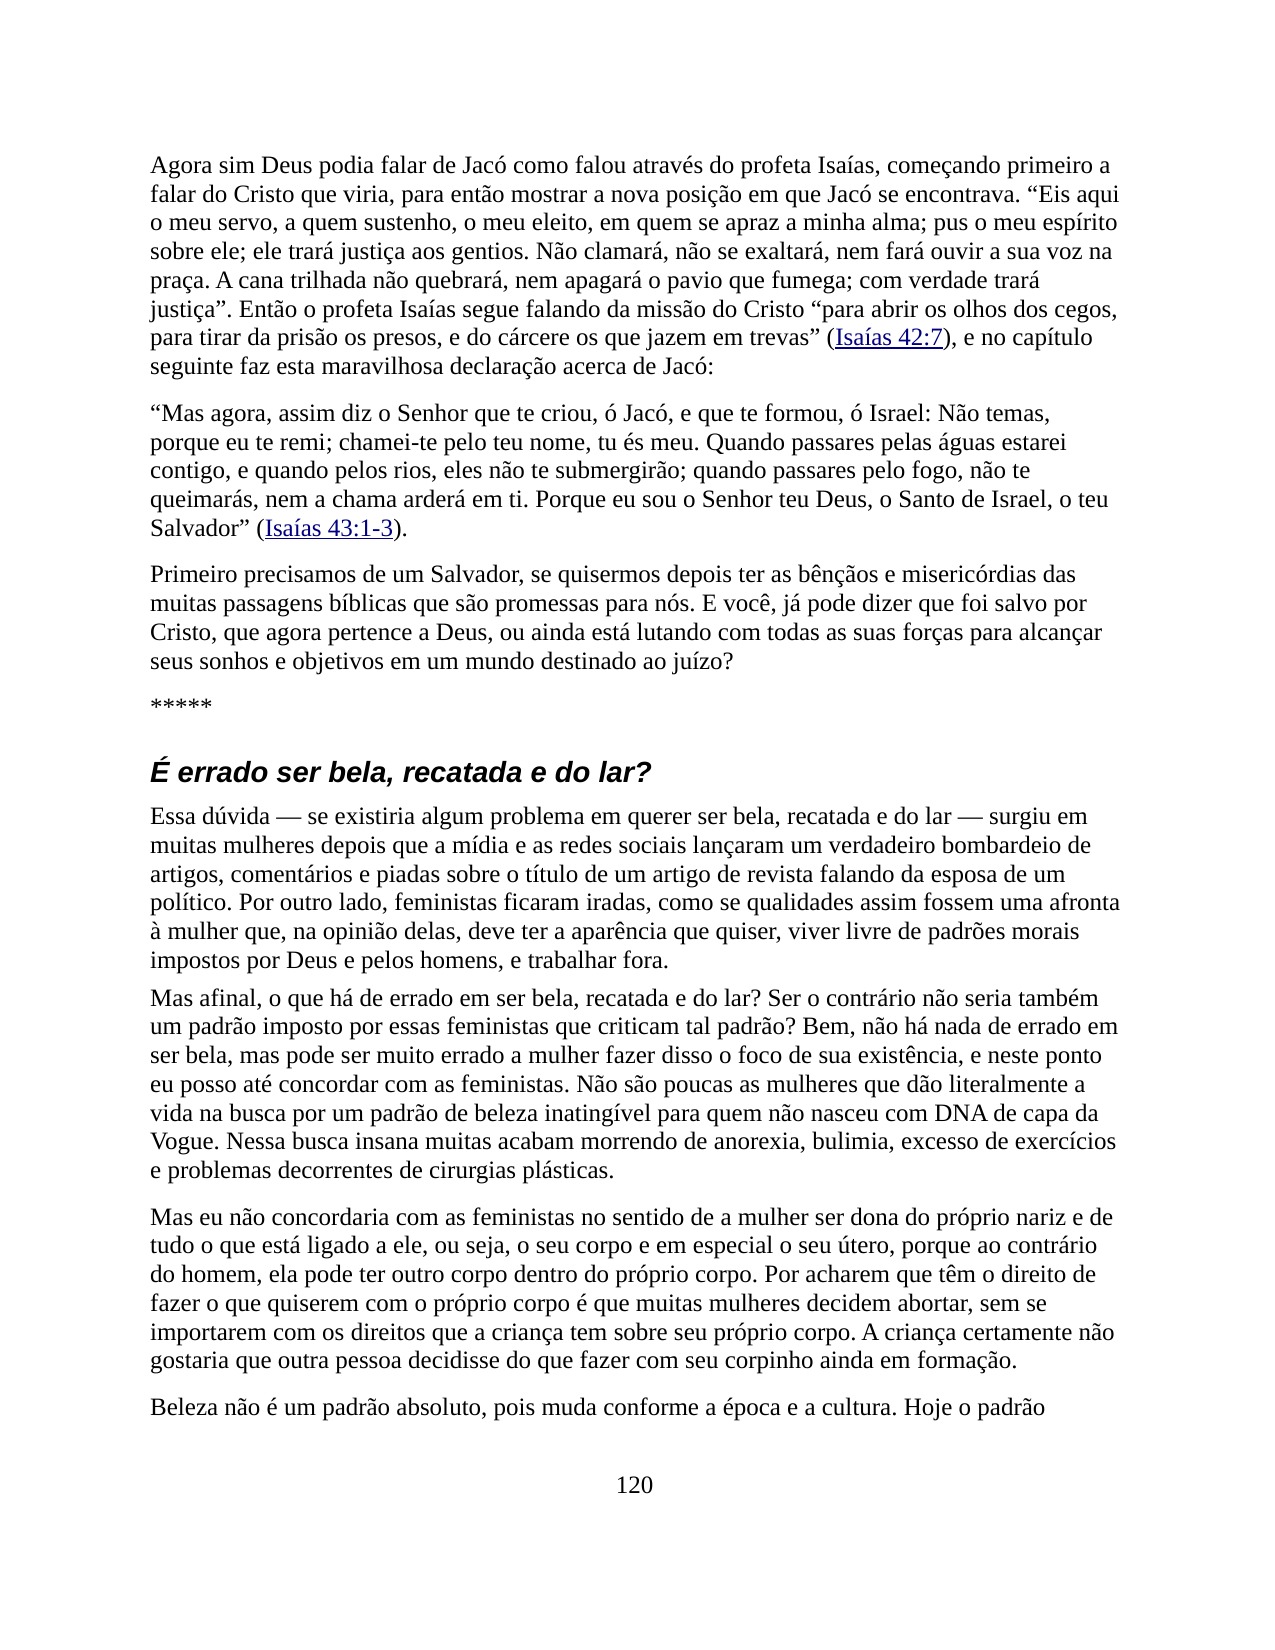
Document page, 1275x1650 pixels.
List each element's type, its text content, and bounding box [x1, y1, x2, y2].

text “Mas agora, assim diz o Senhor que te criou, ó Jacó, e que te formou, ó Israel: Não temas, porque eu te remi; chamei-te pelo teu nome, tu és meu. Quando passares pelas águas estarei contigo, e quando pelos rios, eles não te submergirão; quando passares pelo fogo, não te queimarás, nem a chama arderá em ti. Porque eu sou o Senhor teu Deus, o Santo de Israel, o teu Salvador” (Isaías 43:1-3). [150, 398, 1125, 542]
text Primeiro precisamos de um Salvador, se quisermos depois ter as bênçãos e misericórdias das muitas passagens bíblicas que são promessas para nós. E você, já pode dizer que foi salvo por Cristo, que agora pertence a Deus, ou ainda está lutando com todas as suas forças para alcançar seus sonhos e objetivos em um mundo destinado ao juízo? [150, 559, 1125, 674]
subtitle É errado ser bela, recatada e do lar? [150, 755, 1125, 789]
text Essa dúvida — se existiria algum problema em querer ser bela, recatada e do lar — surgiu em muitas mulheres depois que a mídia e as redes sociais lançaram um verdadeiro bombardeio de artigos, comentários e piadas sobre o título de um artigo de revista falando da esposa de um político. Por outro lado, feministas ficaram iradas, como se qualidades assim fossem uma afronta à mulher que, na opinião delas, deve ter a aparência que quiser, viver livre de padrões morais impostos por Deus e pelos homens, e trabalhar fora. [150, 801, 1125, 974]
text ***** [150, 692, 1125, 721]
text Mas afinal, o que há de errado em ser bela, recatada e do lar? Ser o contrário não seria também um padrão imposto por essas feministas que criticam tal padrão? Bem, não há nada de errado em ser bela, mas pode ser muito errado a mulher fazer disso o foco de sua existência, e neste ponto eu posso até concordar com as feministas. Não são poucas as mulheres que dão literalmente a vida na busca por um padrão de beleza inatingível para quem não nasceu com DNA de capa da Vogue. Nessa busca insana muitas acabam morrendo de anorexia, bulimia, excesso de exercícios e problemas decorrentes de cirurgias plásticas. [150, 983, 1125, 1184]
text Beleza não é um padrão absoluto, pois muda conforme a época e a cultura. Hoje o padrão [150, 1392, 1125, 1421]
text Mas eu não concordaria com as feministas no sentido de a mulher ser dona do próprio nariz e de tudo o que está ligado a ele, ou seja, o seu corpo e em especial o seu útero, porque ao contrário do homem, ela pode ter outro corpo dentro do próprio corpo. Por acharem que têm o direito de fazer o que quiserem com o próprio corpo é que muitas mulheres decidem abortar, sem se importarem com os direitos que a criança tem sobre seu próprio corpo. A criança certamente não gostaria que outra pessoa decidisse do que fazer com seu corpinho ainda em formação. [150, 1202, 1125, 1374]
text Agora sim Deus podia falar de Jacó como falou através do profeta Isaías, começando primeiro a falar do Cristo que viria, para então mostrar a nova posição em que Jacó se encontrava. “Eis aqui o meu servo, a quem sustenho, o meu eleito, em quem se apraz a minha alma; pus o meu espírito sobre ele; ele trará justiça aos gentios. Não clamará, não se exaltará, nem fará ouvir a sua voz na praça. A cana trilhada não quebrará, nem apagará o pavio que fumega; com verdade trará justiça”. Então o profeta Isaías segue falando da missão do Cristo “para abrir os olhos dos cegos, para tirar da prisão os presos, e do cárcere os que jazem em trevas” (Isaías 42:7), e no capítulo seguinte faz esta maravilhosa declaração acerca de Jacó: [150, 150, 1125, 380]
